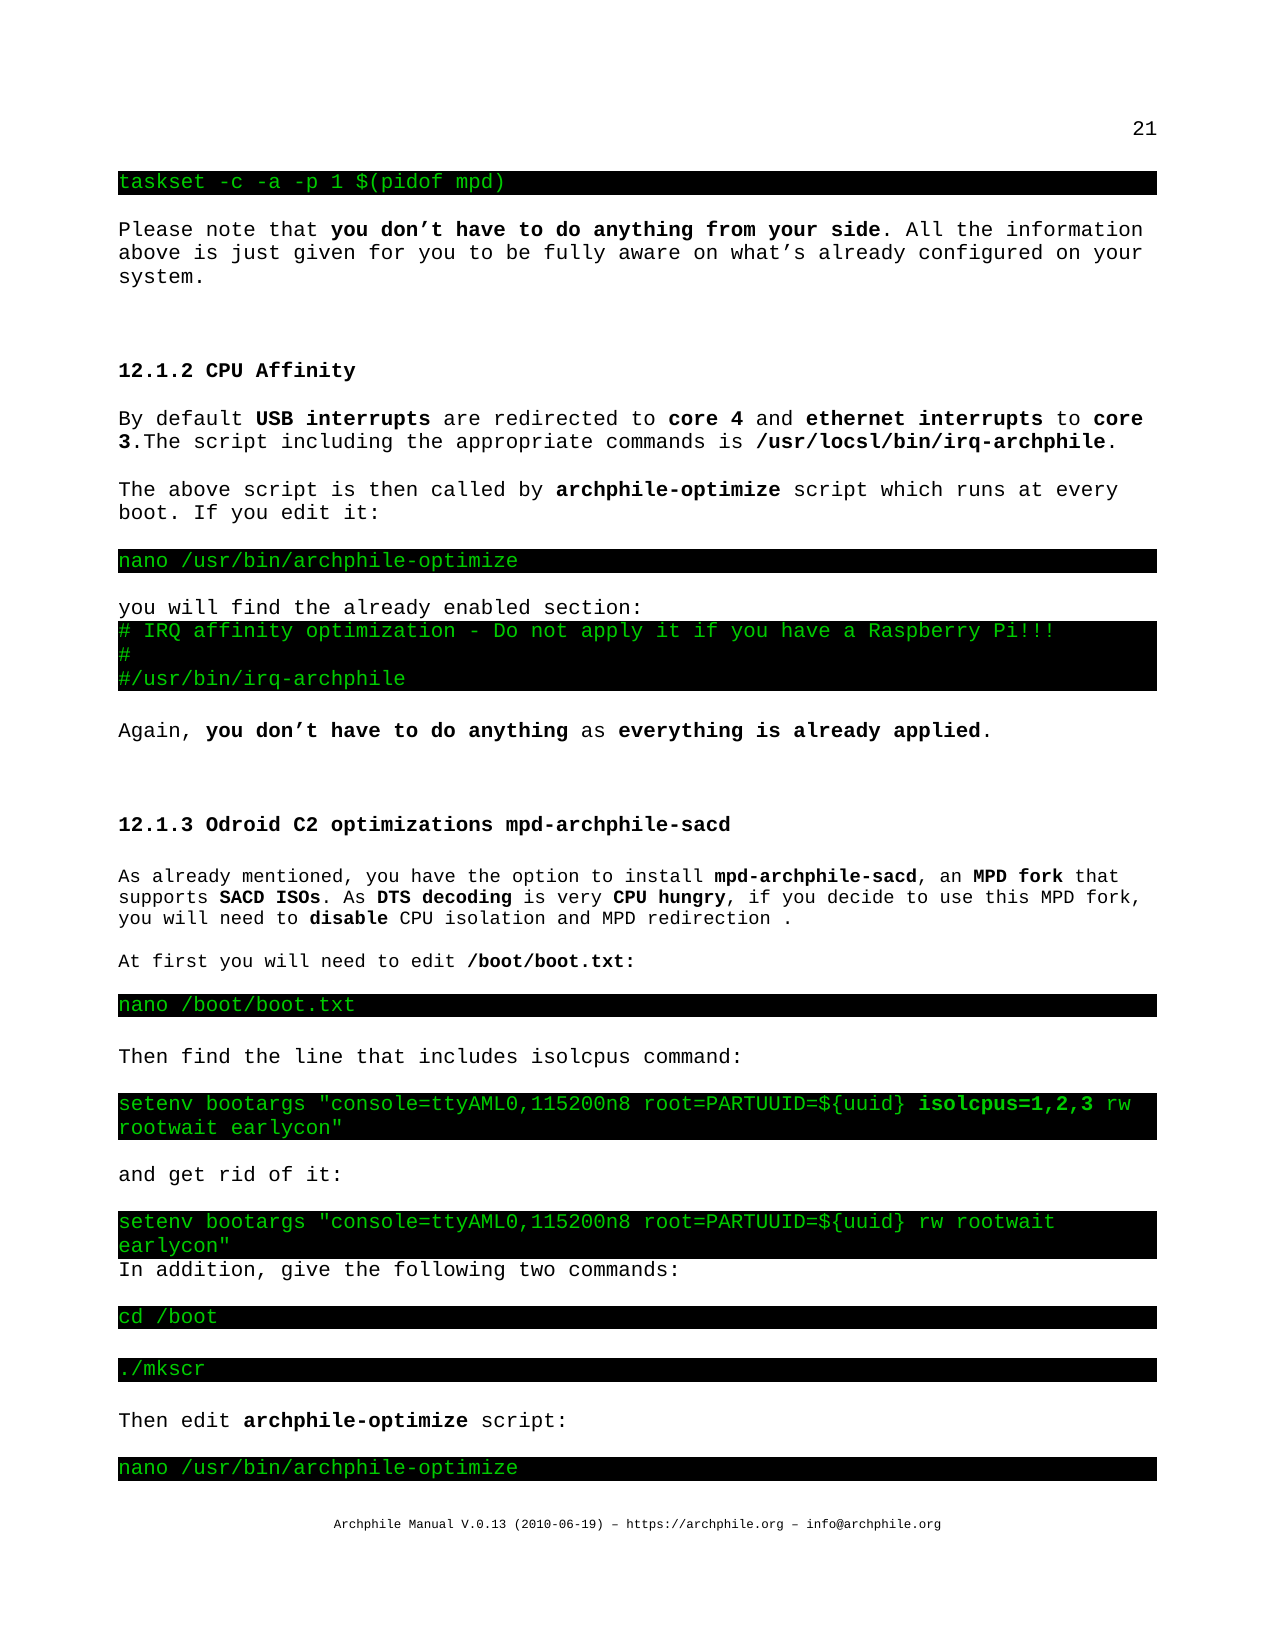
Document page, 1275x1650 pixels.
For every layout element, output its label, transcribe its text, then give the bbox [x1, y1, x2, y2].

text you will find the already enabled section: [118, 597, 1157, 621]
text and get rid of it: [118, 1164, 1157, 1188]
text By default USB interrupts are redirected to core 4 and ethernet interrupts to core 3.The script including the appropriate commands is /usr/locsl/bin/irq-archphile. [118, 408, 1157, 455]
text # [118, 644, 1157, 668]
text 12.1.2 CPU Affinity [118, 360, 1157, 384]
text At first you will need to edit /boot/boot.txt: [118, 951, 1157, 973]
text # IRQ affinity optimization - Do not apply it if you have a Raspberry Pi!!! [118, 621, 1157, 644]
text nano /usr/bin/archphile-optimize [118, 549, 1157, 573]
text Please note that you don’t have to do anything from your side. All the information above is just given for you to be fully aware on what’s already configured on your system. [118, 218, 1157, 289]
text In addition, give the following two commands: [118, 1259, 1157, 1282]
text Then edit archphile-optimize script: [118, 1410, 1157, 1433]
text #/usr/bin/irq-archphile [118, 668, 1157, 691]
text setenv bootargs "console=ttyAML0,115200n8 root=PARTUUID=${uuid} rw rootwait earlycon" [118, 1211, 1157, 1259]
text taskset -c -a -p 1 $(pidof mpd) [118, 171, 1157, 195]
text ./mkscr [118, 1358, 1157, 1382]
text 12.1.3 Odroid C2 optimizations mpd-archphile-sacd [118, 814, 1157, 838]
text As already mentioned, you have the option to install mpd-archphile-sacd, an MPD fork that supports SACD ISOs. As DTS decoding is very CPU hungry, if you decide to use this MPD fork, you will need to disable CPU isolation and MPD redirection . [118, 866, 1157, 930]
text Then find the line that includes isolcpus command: [118, 1046, 1157, 1069]
text Again, you don’t have to do anything as everything is already applied. [118, 720, 1157, 743]
text cd /boot [118, 1306, 1157, 1329]
text setenv bootargs "console=ttyAML0,115200n8 root=PARTUUID=${uuid} isolcpus=1,2,3 rw rootwait earlycon" [118, 1093, 1157, 1140]
text nano /boot/boot.txt [118, 994, 1157, 1017]
text The above script is then called by archphile-optimize script which runs at every boot. If you edit it: [118, 479, 1157, 526]
text nano /usr/bin/archphile-optimize [118, 1457, 1157, 1481]
